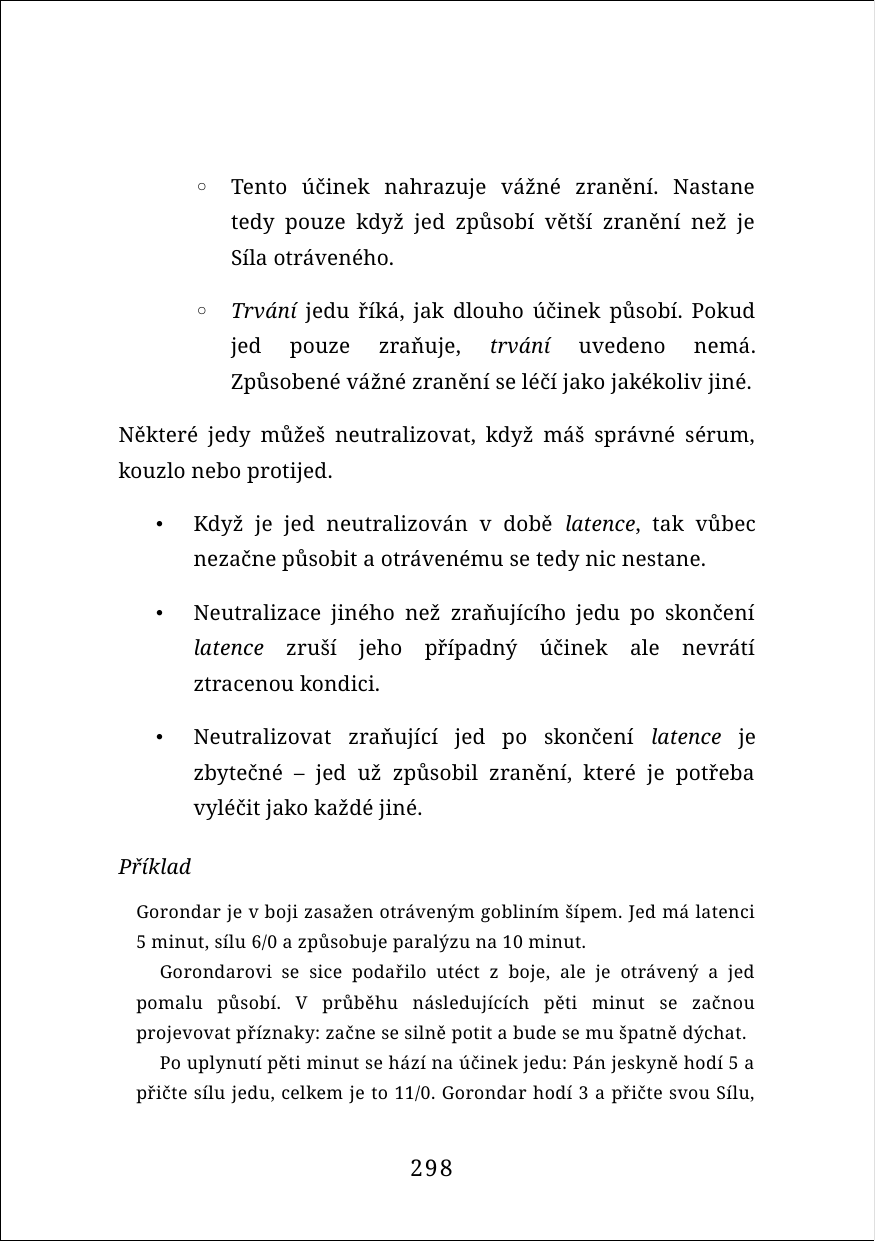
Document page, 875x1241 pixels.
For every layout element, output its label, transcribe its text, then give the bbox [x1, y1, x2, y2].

text Příklad [118, 852, 756, 881]
list Tento účinek nahrazuje vážné zranění. Nastane tedy pouze když jed způsobí větší zranění než je Síla otráveného. [193, 172, 756, 271]
list Když je jed neutralizován v době latence, tak vůbec nezačne působit a otrávenému se tedy nic nestane. [156, 509, 756, 573]
text Některé jedy můžeš neutralizovat, když máš správné sérum, kouzlo nebo protijed. [118, 420, 756, 484]
list Neutralizovat zraňující jed po skončení latence je zbytečné – jed už způsobil zranění, které je potřeba vyléčit jako každé jiné. [156, 722, 756, 822]
list Neutralizace jiného než zraňujícího jedu po skončení latence zruší jeho případný účinek ale nevrátí ztracenou kondici. [156, 598, 756, 697]
text Gorondar je v boji zasažen otráveným gobliním šípem. Jed má latenci 5 minut, sílu 6/0 a způsobuje paralýzu na 10 minut. Gorondarovi se sice podařilo utéct z boje, ale je otrávený a jed pomalu působí. V průběhu následujících pěti minut se začnou projevovat příznaky: začne se silně potit a bude se mu špatně dýchat. Po uplynutí pěti minut se hází na účinek jedu: Pán jeskyně hodí 5 a přičte sílu jedu, celkem je to 11/0. Gorondar hodí 3 a přičte svou Sílu, [136, 899, 756, 1105]
list Trvání jedu říká, jak dlouho účinek působí. Pokud jed pouze zraňuje, trvání uvedeno nemá. Způsobené vážné zranění se léčí jako jakékoliv jiné. [193, 296, 756, 396]
